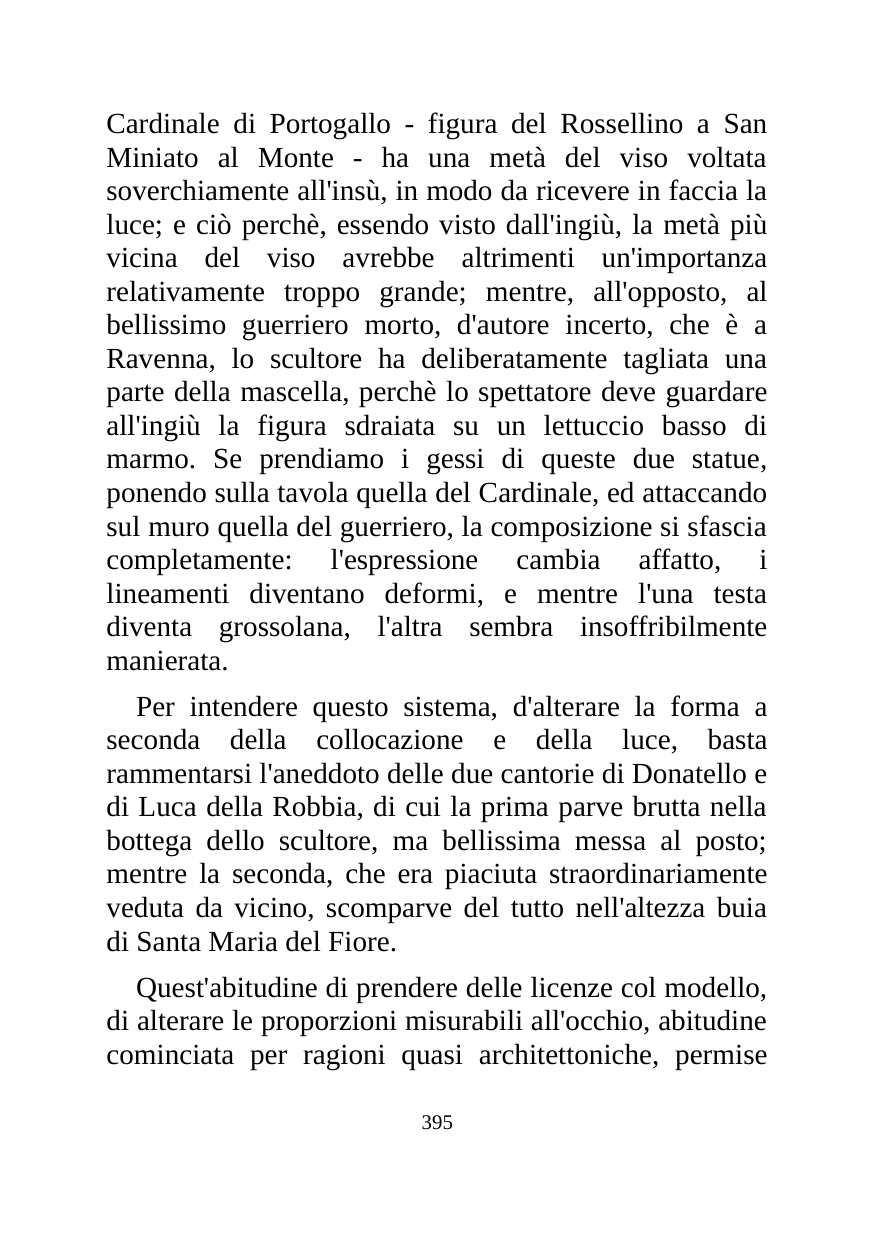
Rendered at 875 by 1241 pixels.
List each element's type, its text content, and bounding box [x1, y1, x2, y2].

text Cardinale di Portogallo - figura del Rossellino a San Miniato al Monte - ha una metà del viso voltata soverchiamente all'insù, in modo da ricevere in faccia la luce; e ciò perchè, essendo visto dall'ingiù, la metà più vicina del viso avrebbe altrimenti un'importanza relativamente troppo grande; mentre, all'opposto, al bellissimo guerriero morto, d'autore incerto, che è a Ravenna, lo scultore ha deliberatamente tagliata una parte della mascella, perchè lo spettatore deve guardare all'ingiù la figura sdraiata su un lettuccio basso di marmo. Se prendiamo i gessi di queste due statue, ponendo sulla tavola quella del Cardinale, ed attaccando sul muro quella del guerriero, la composizione si sfascia completamente: l'espressione cambia affatto, i lineamenti diventano deformi, e mentre l'una testa diventa grossolana, l'altra sembra insoffribilmente manierata. [106, 106, 768, 676]
text Per intendere questo sistema, d'alterare la forma a seconda della collocazione e della luce, basta rammentarsi l'aneddoto delle due cantorie di Donatello e di Luca della Robbia, di cui la prima parve brutta nella bottega dello scultore, ma bellissima messa al posto; mentre la seconda, che era piaciuta straordinariamente veduta da vicino, scomparve del tutto nell'altezza buia di Santa Maria del Fiore. [106, 689, 768, 957]
text Quest'abitudine di prendere delle licenze col modello, di alterare le proporzioni misurabili all'occhio, abitudine cominciata per ragioni quasi architettoniche, permise [106, 970, 768, 1070]
